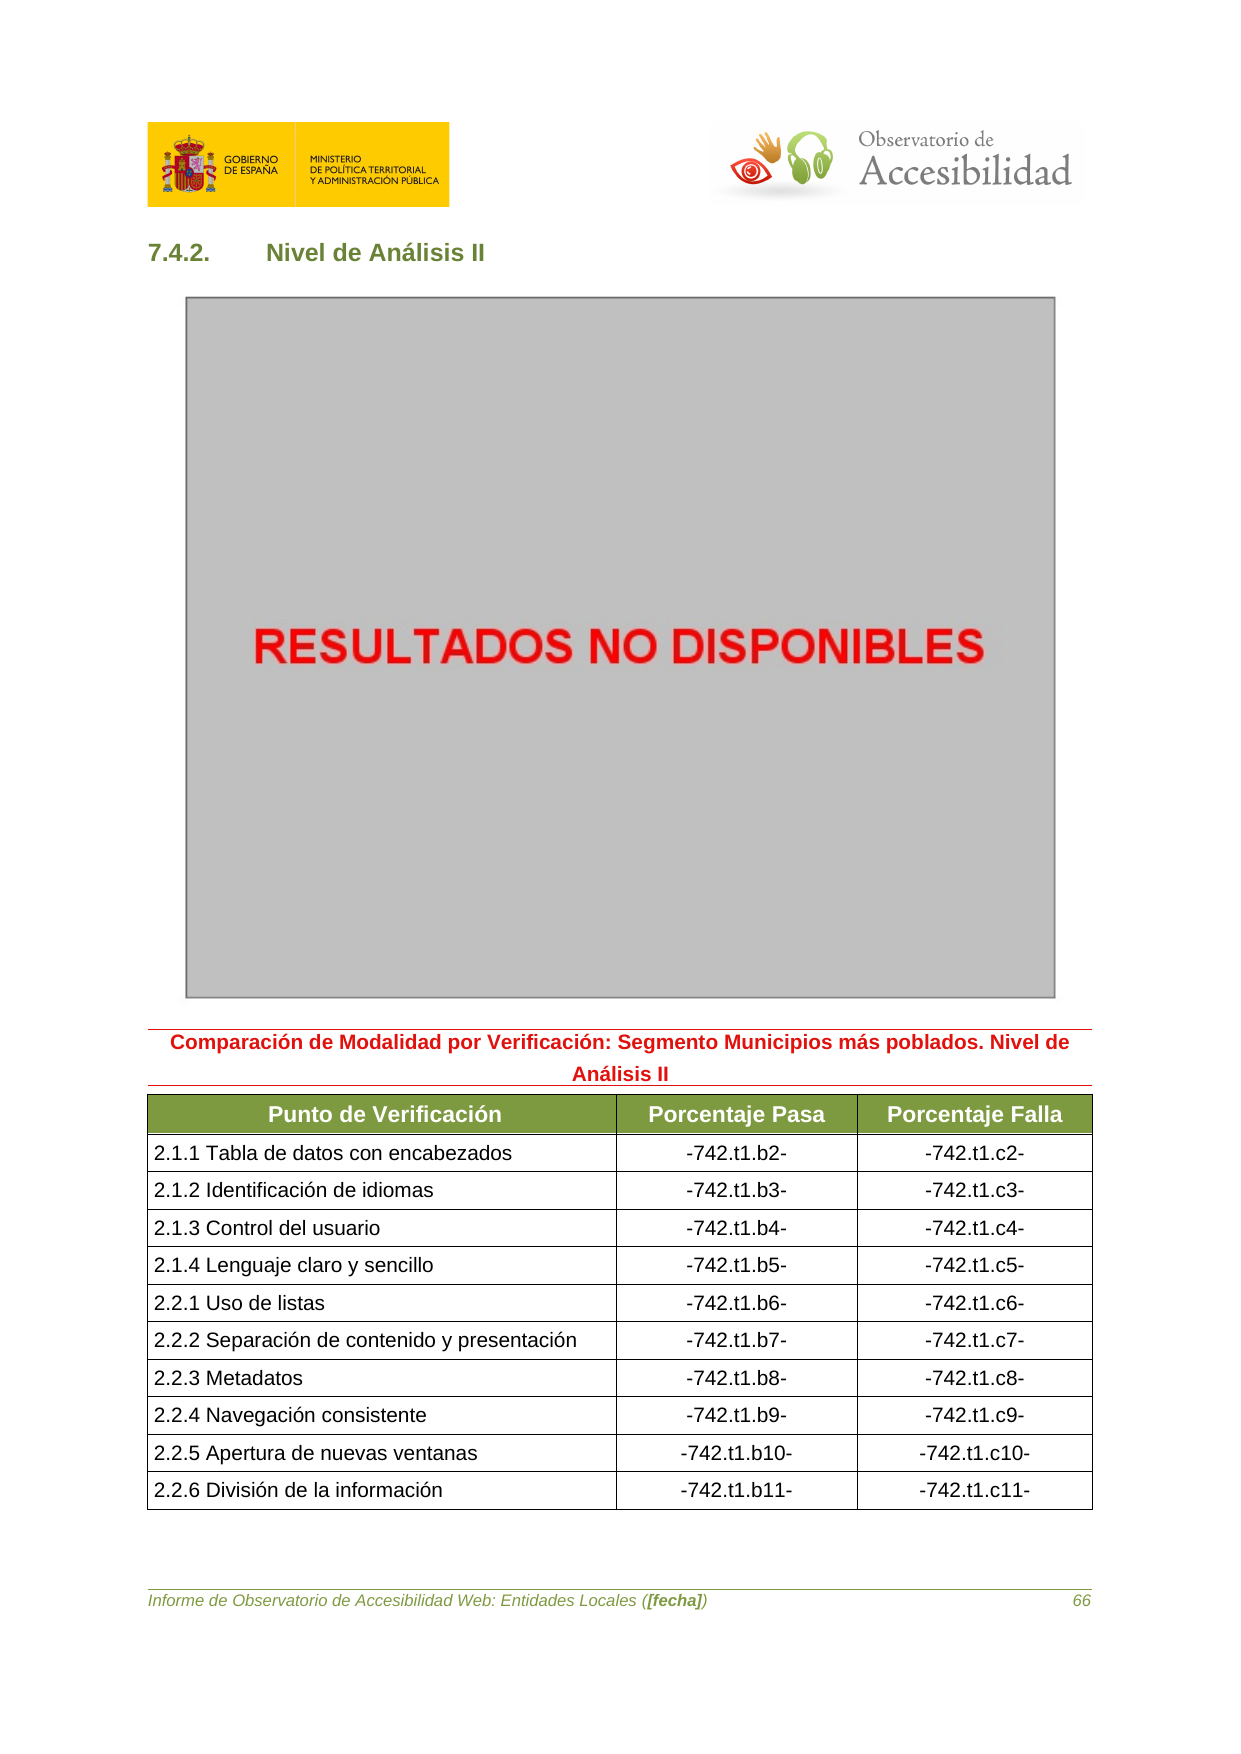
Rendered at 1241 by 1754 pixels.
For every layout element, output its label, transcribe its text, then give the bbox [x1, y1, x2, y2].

table_cell -742.t1.c2- [858, 1135, 1092, 1171]
table_cell -742.t1.b9- [617, 1397, 857, 1433]
table_cell -742.t1.c7- [858, 1322, 1092, 1358]
table_cell -742.t1.c3- [858, 1172, 1092, 1208]
table_cell -742.t1.b5- [617, 1247, 857, 1283]
table_cell 2.2.4 Navegación consistente [148, 1397, 616, 1433]
table_header Punto de Verificación [148, 1095, 616, 1133]
table_cell -742.t1.c8- [858, 1360, 1092, 1396]
table_cell -742.t1.c5- [858, 1247, 1092, 1283]
table_cell 2.2.2 Separación de contenido y presentación [148, 1322, 616, 1358]
table_cell -742.t1.b3- [617, 1172, 857, 1208]
table_cell -742.t1.c6- [858, 1285, 1092, 1321]
table_header Porcentaje Pasa [617, 1095, 857, 1133]
table_cell 2.1.4 Lenguaje claro y sencillo [148, 1247, 616, 1283]
table_cell 2.2.1 Uso de listas [148, 1285, 616, 1321]
table_cell 2.2.5 Apertura de nuevas ventanas [148, 1435, 616, 1471]
table_cell -742.t1.b11- [617, 1472, 857, 1508]
text Comparación de Modalidad por Verificación: Segmento Municipios más poblados. Nivel de Análisis II [148, 1030, 1092, 1085]
table_cell -742.t1.b10- [617, 1435, 857, 1471]
table_cell -742.t1.c11- [858, 1472, 1092, 1508]
table_cell 2.2.3 Metadatos [148, 1360, 616, 1396]
table_cell -742.t1.b8- [617, 1360, 857, 1396]
table_cell -742.t1.b2- [617, 1135, 857, 1171]
table_header Porcentaje Falla [858, 1095, 1092, 1133]
list Nivel de Análisis II [148, 238, 1092, 267]
table_cell -742.t1.c10- [858, 1435, 1092, 1471]
table_cell 2.1.2 Identificación de idiomas [148, 1172, 616, 1208]
table_cell -742.t1.b7- [617, 1322, 857, 1358]
table_cell -742.t1.c9- [858, 1397, 1092, 1433]
table_cell 2.1.1 Tabla de datos con encabezados [148, 1135, 616, 1171]
table_cell -742.t1.b6- [617, 1285, 857, 1321]
table_cell -742.t1.c4- [858, 1210, 1092, 1246]
table_cell 2.1.3 Control del usuario [148, 1210, 616, 1246]
table_cell -742.t1.b4- [617, 1210, 857, 1246]
table_cell 2.2.6 División de la información [148, 1472, 616, 1508]
